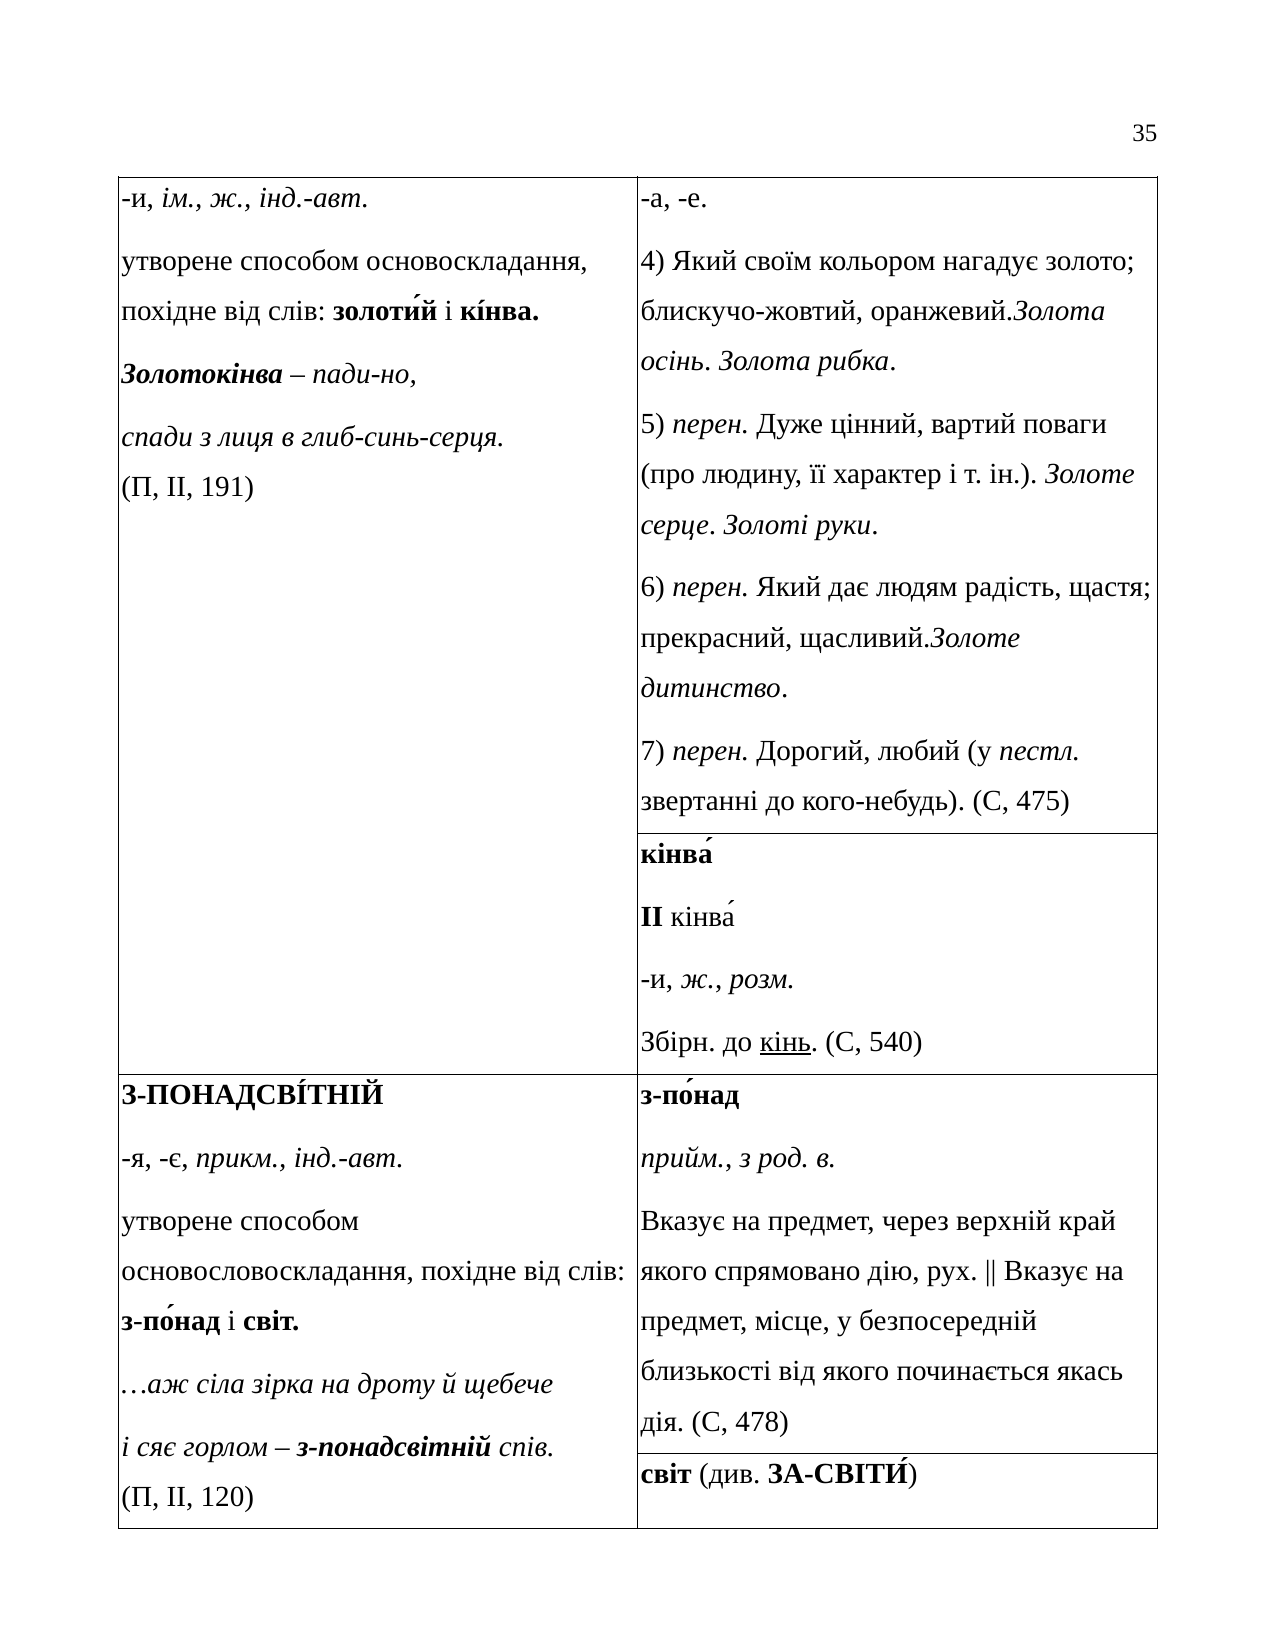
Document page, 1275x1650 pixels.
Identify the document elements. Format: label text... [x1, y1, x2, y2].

table_cell з-по́над прийм., з род. в. Вказує на предмет, через верхній край якого спрямовано дію, рух. || Вказує на предмет, місце, у безпосередній близькості від якого починається якась дія. (С, 478) [638, 1075, 1157, 1453]
table_cell кінва́ II кінва́ -и, ж., розм. Збірн. до кінь. (С, 540) [638, 834, 1157, 1073]
table_cell -и, ім., ж., інд.-авт. утворене способом основоскладання, похідне від слів: золоти́й і кíнва. Золотокінва – пади-но, спади з лиця в глиб-синь-серця. (П, ІІ, 191) [119, 178, 637, 1073]
table_cell світ (див. ЗА-СВІТИ́) [638, 1454, 1157, 1528]
table_cell З-ПОНАДСВÍТНІЙ -я, -є, прикм., інд.-авт. утворене способом основословоскладання, похідне від слів: з-по́над і світ. …аж сіла зірка на дроту й щебече і сяє горлом – з-понадсвітній спів. (П, ІІ, 120) [119, 1075, 637, 1528]
table_cell -а, -е. 4) Який своїм кольором нагадує золото; блискучо-жовтий, оранжевий.Золота осінь. Золота рибка. 5) перен. Дуже цінний, вартий поваги (про людину, її характер і т. ін.). Золоте серце. Золоті руки. 6) перен. Який дає людям радість, щастя; прекрасний, щасливий.Золоте дитинство. 7) перен. Дорогий, любий (у пестл. звертанні до кого-небудь). (С, 475) [638, 178, 1157, 832]
